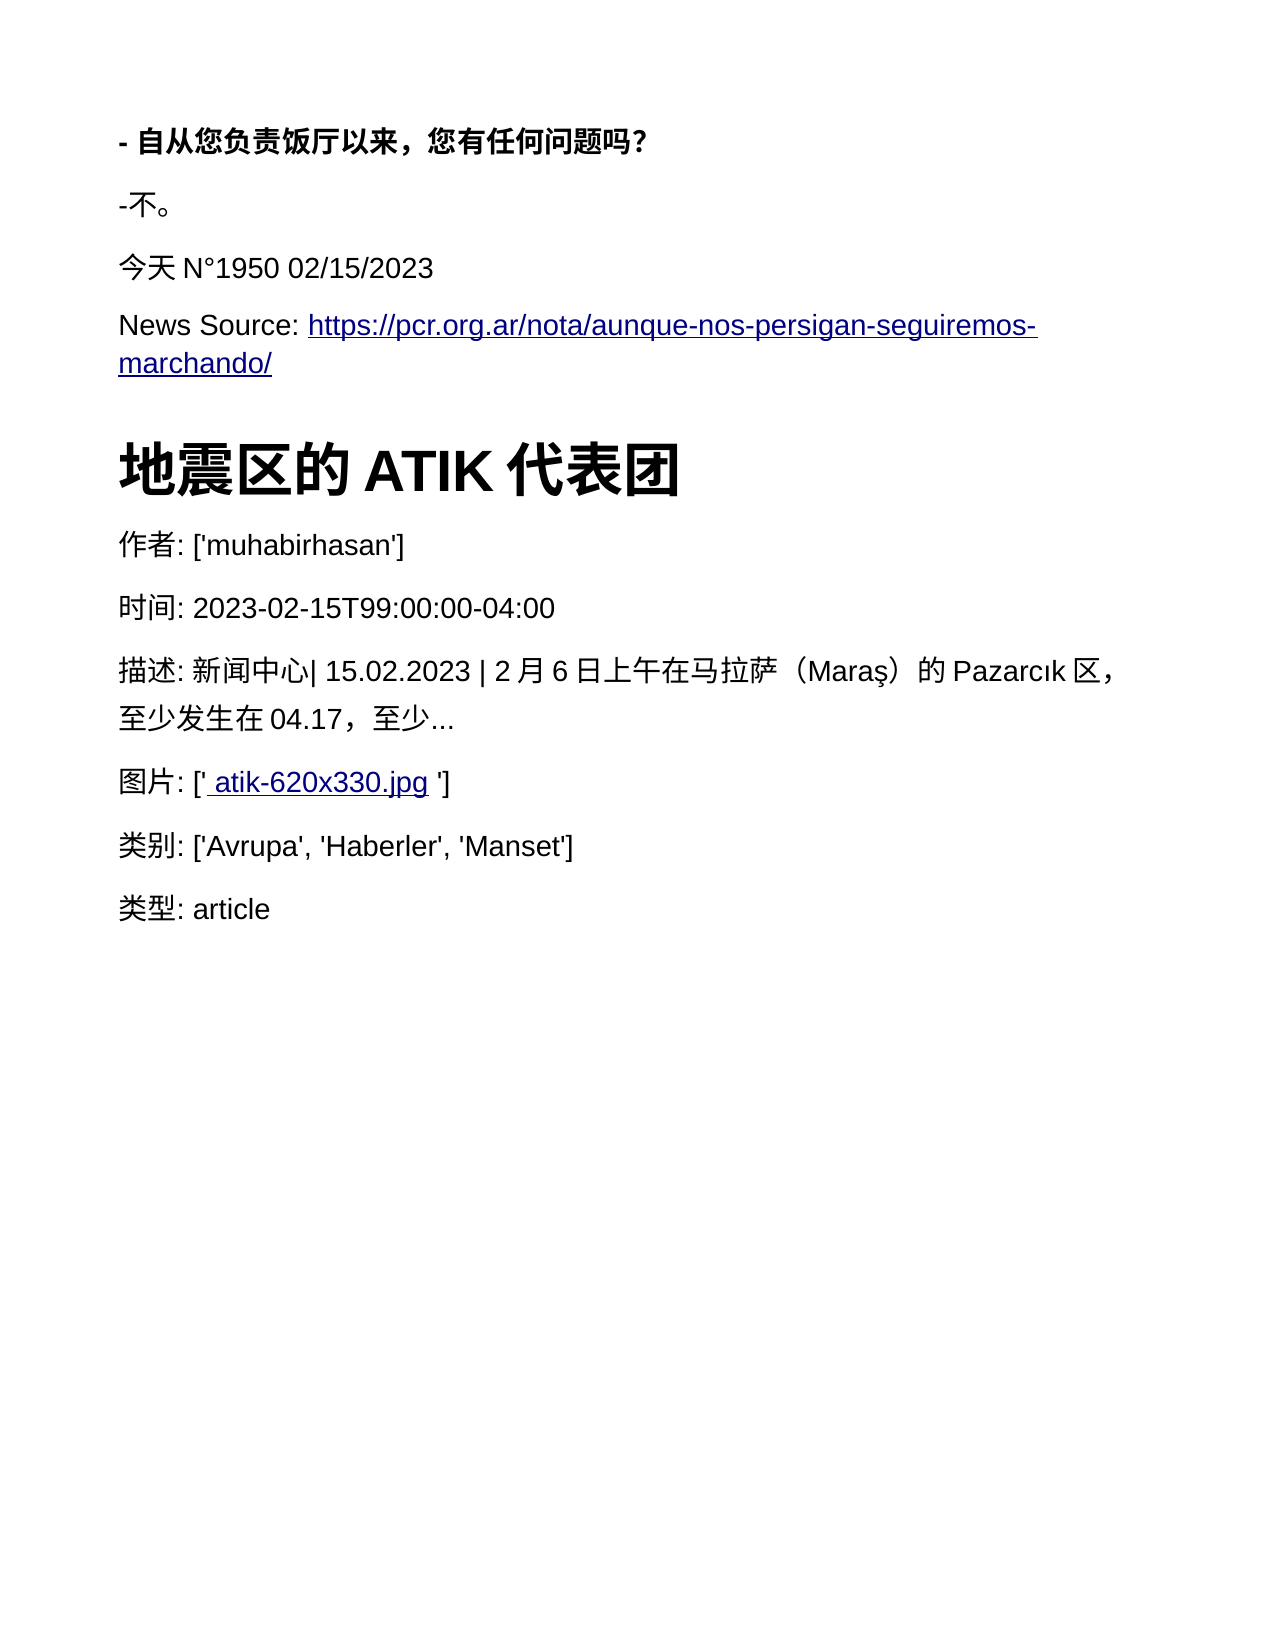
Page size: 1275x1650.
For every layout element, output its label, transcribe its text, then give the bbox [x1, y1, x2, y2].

text News Source: https://pcr.org.ar/nota/aunque-nos-persigan-seguiremos-marchando/ [118, 307, 1157, 379]
text 时间: 2023-02-15T99:00:00-04:00 [118, 584, 1157, 627]
text 作者: ['muhabirhasan'] [118, 521, 1157, 563]
text 图片: [' atik-620x330.jpg '] [118, 759, 1157, 801]
subtitle 地震区的ATIK代表团 [118, 424, 1157, 509]
text 类型: article [118, 885, 1157, 928]
text - 自从您负责饭厅以来，您有任何问题吗？ [118, 118, 1157, 160]
text 描述: 新闻中心| 15.02.2023 | 2月6日上午在马拉萨（Maraş）的Pazarcık区，至少发生在04.17，至少... [118, 647, 1157, 738]
text 类别: ['Avrupa', 'Haberler', 'Manset'] [118, 822, 1157, 864]
text 今天N°1950 02/15/2023 [118, 244, 1157, 287]
text -不。 [118, 181, 1157, 223]
